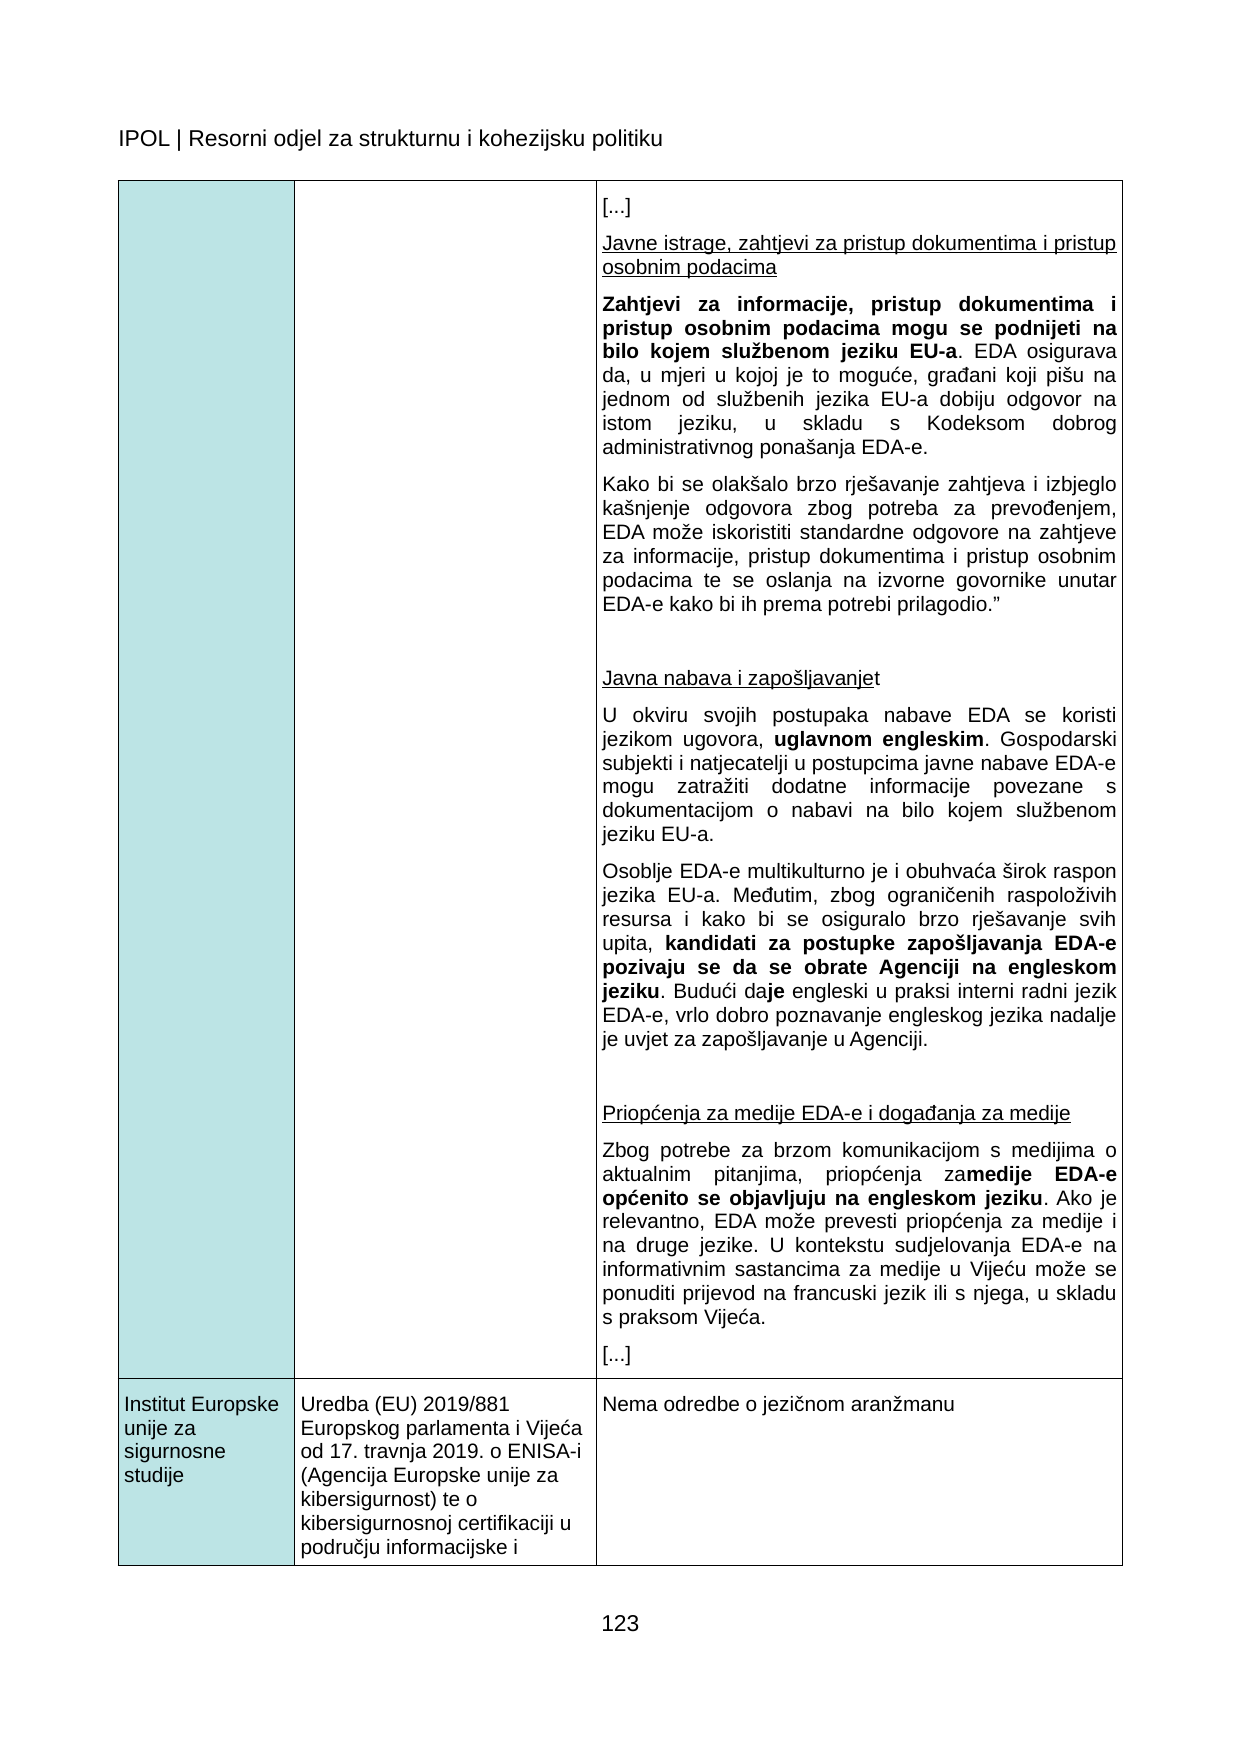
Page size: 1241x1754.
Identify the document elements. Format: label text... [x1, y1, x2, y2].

table_cell [...] Javne istrage, zahtjevi za pristup dokumentima i pristup osobnim podacima Zahtjevi za informacije, pristup dokumentima i pristup osobnim podacima mogu se podnijeti na bilo kojem službenom jeziku EU-a. EDA osigurava da, u mjeri u kojoj je to moguće, građani koji pišu na jednom od službenih jezika EU-a dobiju odgovor na istom jeziku, u skladu s Kodeksom dobrog administrativnog ponašanja EDA-e. Kako bi se olakšalo brzo rješavanje zahtjeva i izbjeglo kašnjenje odgovora zbog potreba za prevođenjem, EDA može iskoristiti standardne odgovore na zahtjeve za informacije, pristup dokumentima i pristup osobnim podacima te se oslanja na izvorne govornike unutar EDA-e kako bi ih prema potrebi prilagodio.” Javna nabava i zapošljavanjet U okviru svojih postupaka nabave EDA se koristi jezikom ugovora, uglavnom engleskim. Gospodarski subjekti i natjecatelji u postupcima javne nabave EDA-e mogu zatražiti dodatne informacije povezane s dokumentacijom o nabavi na bilo kojem službenom jeziku EU-a. Osoblje EDA-e multikulturno je i obuhvaća širok raspon jezika EU-a. Međutim, zbog ograničenih raspoloživih resursa i kako bi se osiguralo brzo rješavanje svih upita, kandidati za postupke zapošljavanja EDA-e pozivaju se da se obrate Agenciji na engleskom jeziku. Budući daje engleski u praksi interni radni jezik EDA-e, vrlo dobro poznavanje engleskog jezika nadalje je uvjet za zapošljavanje u Agenciji. Priopćenja za medije EDA-e i događanja za medije Zbog potrebe za brzom komunikacijom s medijima o aktualnim pitanjima, priopćenja zamedije EDA-e općenito se objavljuju na engleskom jeziku. Ako je relevantno, EDA može prevesti priopćenja za medije i na druge jezike. U kontekstu sudjelovanja EDA-e na informativnim sastancima za medije u Vijeću može se ponuditi prijevod na francuski jezik ili s njega, u skladu s praksom Vijeća. [...] [597, 181, 1122, 1378]
table_cell [295, 181, 596, 1378]
table_cell Institut Europske unije za sigurnosne studije [119, 1379, 294, 1565]
table_cell Nema odredbe o jezičnom aranžmanu [597, 1379, 1122, 1565]
table_cell [119, 181, 294, 1378]
table_cell Uredba (EU) 2019/881 Europskog parlamenta i Vijeća od 17. travnja 2019. o ENISA-i (Agencija Europske unije za kibersigurnost) te o kibersigurnosnoj certifikaciji u području informacijske i [295, 1379, 596, 1565]
